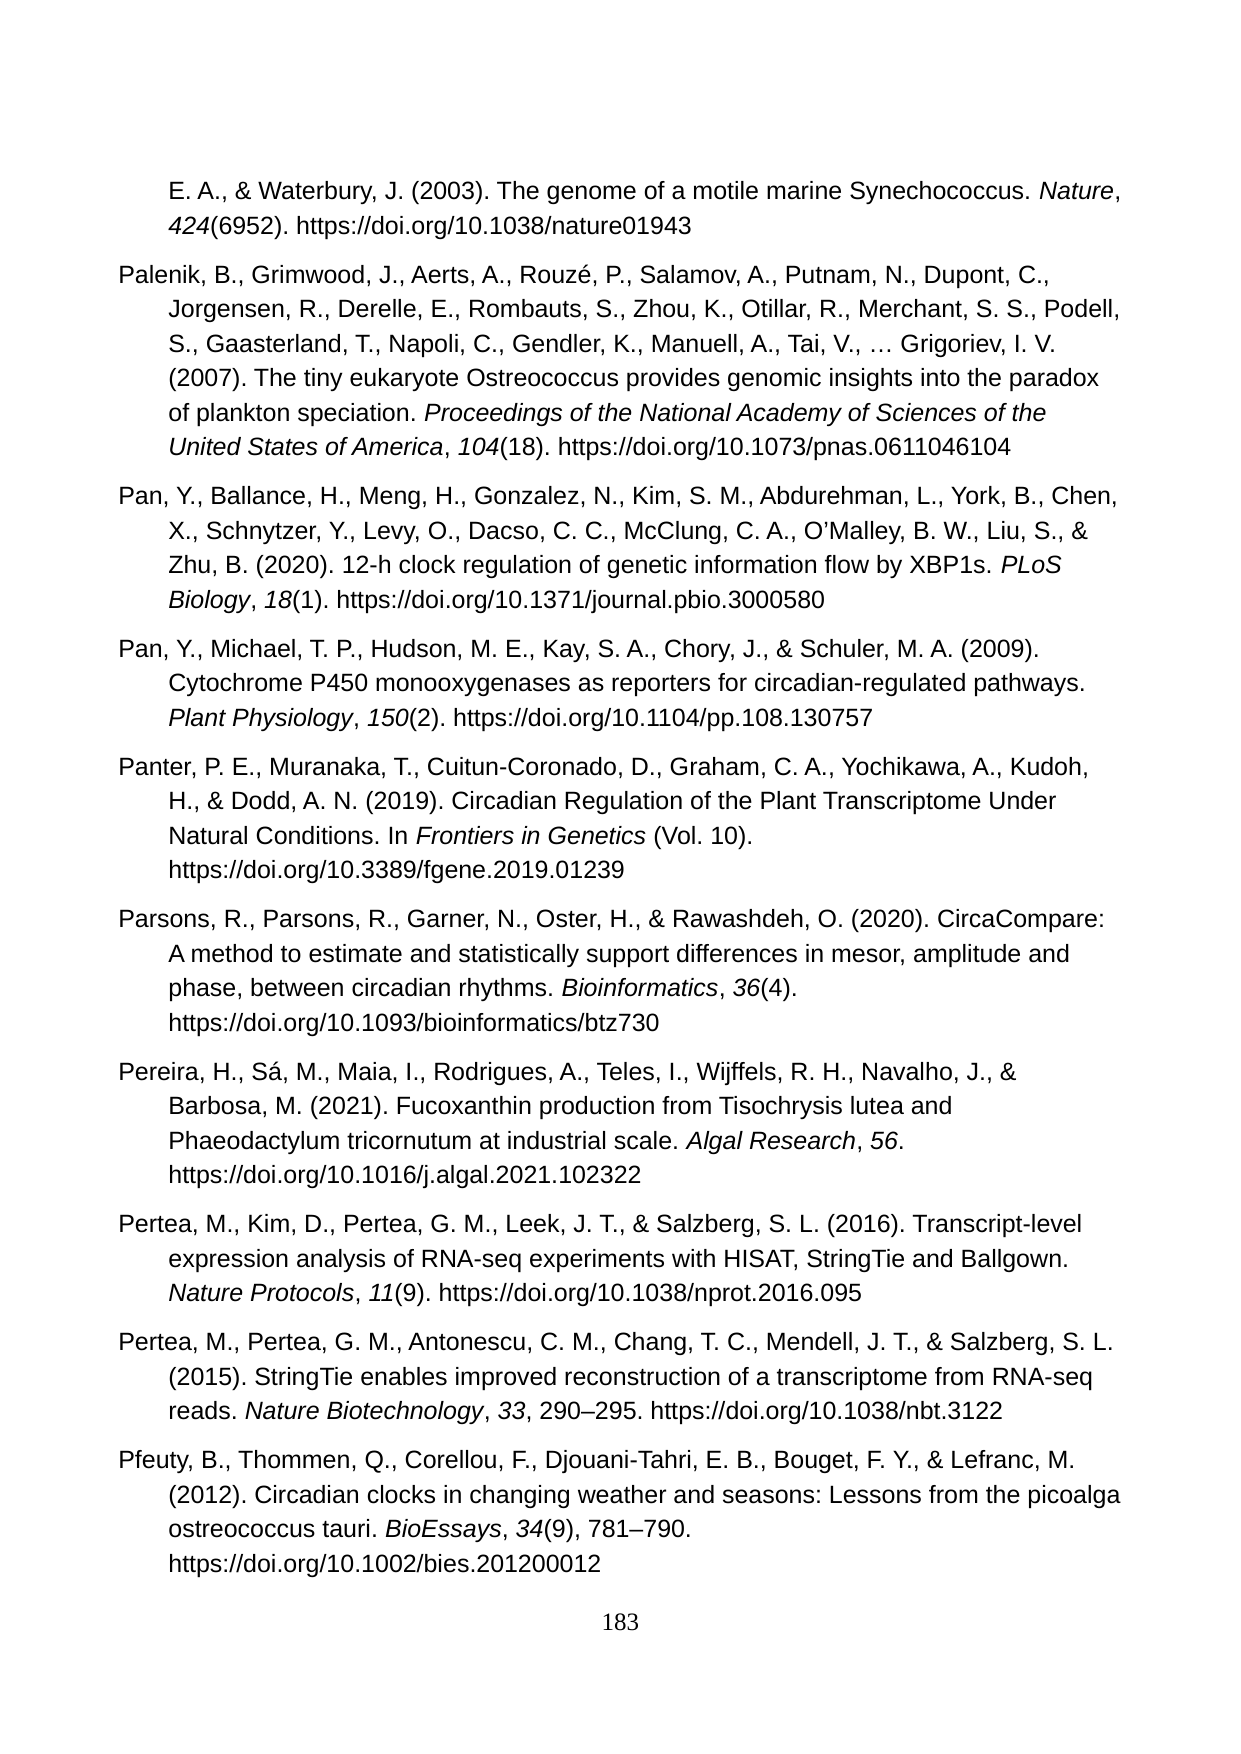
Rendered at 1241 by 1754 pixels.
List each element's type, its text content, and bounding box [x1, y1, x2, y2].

text Pfeuty, B., Thommen, Q., Corellou, F., Djouani-Tahri, E. B., Bouget, F. Y., & Lefranc, M. (2012). Circadian clocks in changing weather and seasons: Lessons from the picoalga ostreococcus tauri. BioEssays, 34(9), 781–790. https://doi.org/10.1002/bies.201200012 [118, 1445, 1122, 1578]
text Panter, P. E., Muranaka, T., Cuitun-Coronado, D., Graham, C. A., Yochikawa, A., Kudoh, H., & Dodd, A. N. (2019). Circadian Regulation of the Plant Transcriptome Under Natural Conditions. In Frontiers in Genetics (Vol. 10). https://doi.org/10.3389/fgene.2019.01239 [118, 752, 1122, 884]
text Pereira, H., Sá, M., Maia, I., Rodrigues, A., Teles, I., Wijffels, R. H., Navalho, J., & Barbosa, M. (2021). Fucoxanthin production from Tisochrysis lutea and Phaeodactylum tricornutum at industrial scale. Algal Research, 56. https://doi.org/10.1016/j.algal.2021.102322 [118, 1057, 1122, 1189]
text Pan, Y., Michael, T. P., Hudson, M. E., Kay, S. A., Chory, J., & Schuler, M. A. (2009). Cytochrome P450 monooxygenases as reporters for circadian-regulated pathways. Plant Physiology, 150(2). https://doi.org/10.1104/pp.108.130757 [118, 634, 1122, 732]
text Pertea, M., Kim, D., Pertea, G. M., Leek, J. T., & Salzberg, S. L. (2016). Transcript-level expression analysis of RNA-seq experiments with HISAT, StringTie and Ballgown. Nature Protocols, 11(9). https://doi.org/10.1038/nprot.2016.095 [118, 1209, 1122, 1307]
text Pertea, M., Pertea, G. M., Antonescu, C. M., Chang, T. C., Mendell, J. T., & Salzberg, S. L. (2015). StringTie enables improved reconstruction of a transcriptome from RNA-seq reads. Nature Biotechnology, 33, 290–295. https://doi.org/10.1038/nbt.3122 [118, 1327, 1122, 1425]
text E. A., & Waterbury, J. (2003). The genome of a motile marine Synechococcus. Nature, 424(6952). https://doi.org/10.1038/nature01943 [118, 176, 1122, 239]
text Pan, Y., Ballance, H., Meng, H., Gonzalez, N., Kim, S. M., Abdurehman, L., York, B., Chen, X., Schnytzer, Y., Levy, O., Dacso, C. C., McClung, C. A., O’Malley, B. W., Liu, S., & Zhu, B. (2020). 12-h clock regulation of genetic information flow by XBP1s. PLoS Biology, 18(1). https://doi.org/10.1371/journal.pbio.3000580 [118, 481, 1122, 613]
text Parsons, R., Parsons, R., Garner, N., Oster, H., & Rawashdeh, O. (2020). CircaCompare: A method to estimate and statistically support differences in mesor, amplitude and phase, between circadian rhythms. Bioinformatics, 36(4). https://doi.org/10.1093/bioinformatics/btz730 [118, 904, 1122, 1037]
text Palenik, B., Grimwood, J., Aerts, A., Rouzé, P., Salamov, A., Putnam, N., Dupont, C., Jorgensen, R., Derelle, E., Rombauts, S., Zhou, K., Otillar, R., Merchant, S. S., Podell, S., Gaasterland, T., Napoli, C., Gendler, K., Manuell, A., Tai, V., … Grigoriev, I. V. (2007). The tiny eukaryote Ostreococcus provides genomic insights into the paradox of plankton speciation. Proceedings of the National Academy of Sciences of the United States of America, 104(18). https://doi.org/10.1073/pnas.0611046104 [118, 260, 1122, 461]
